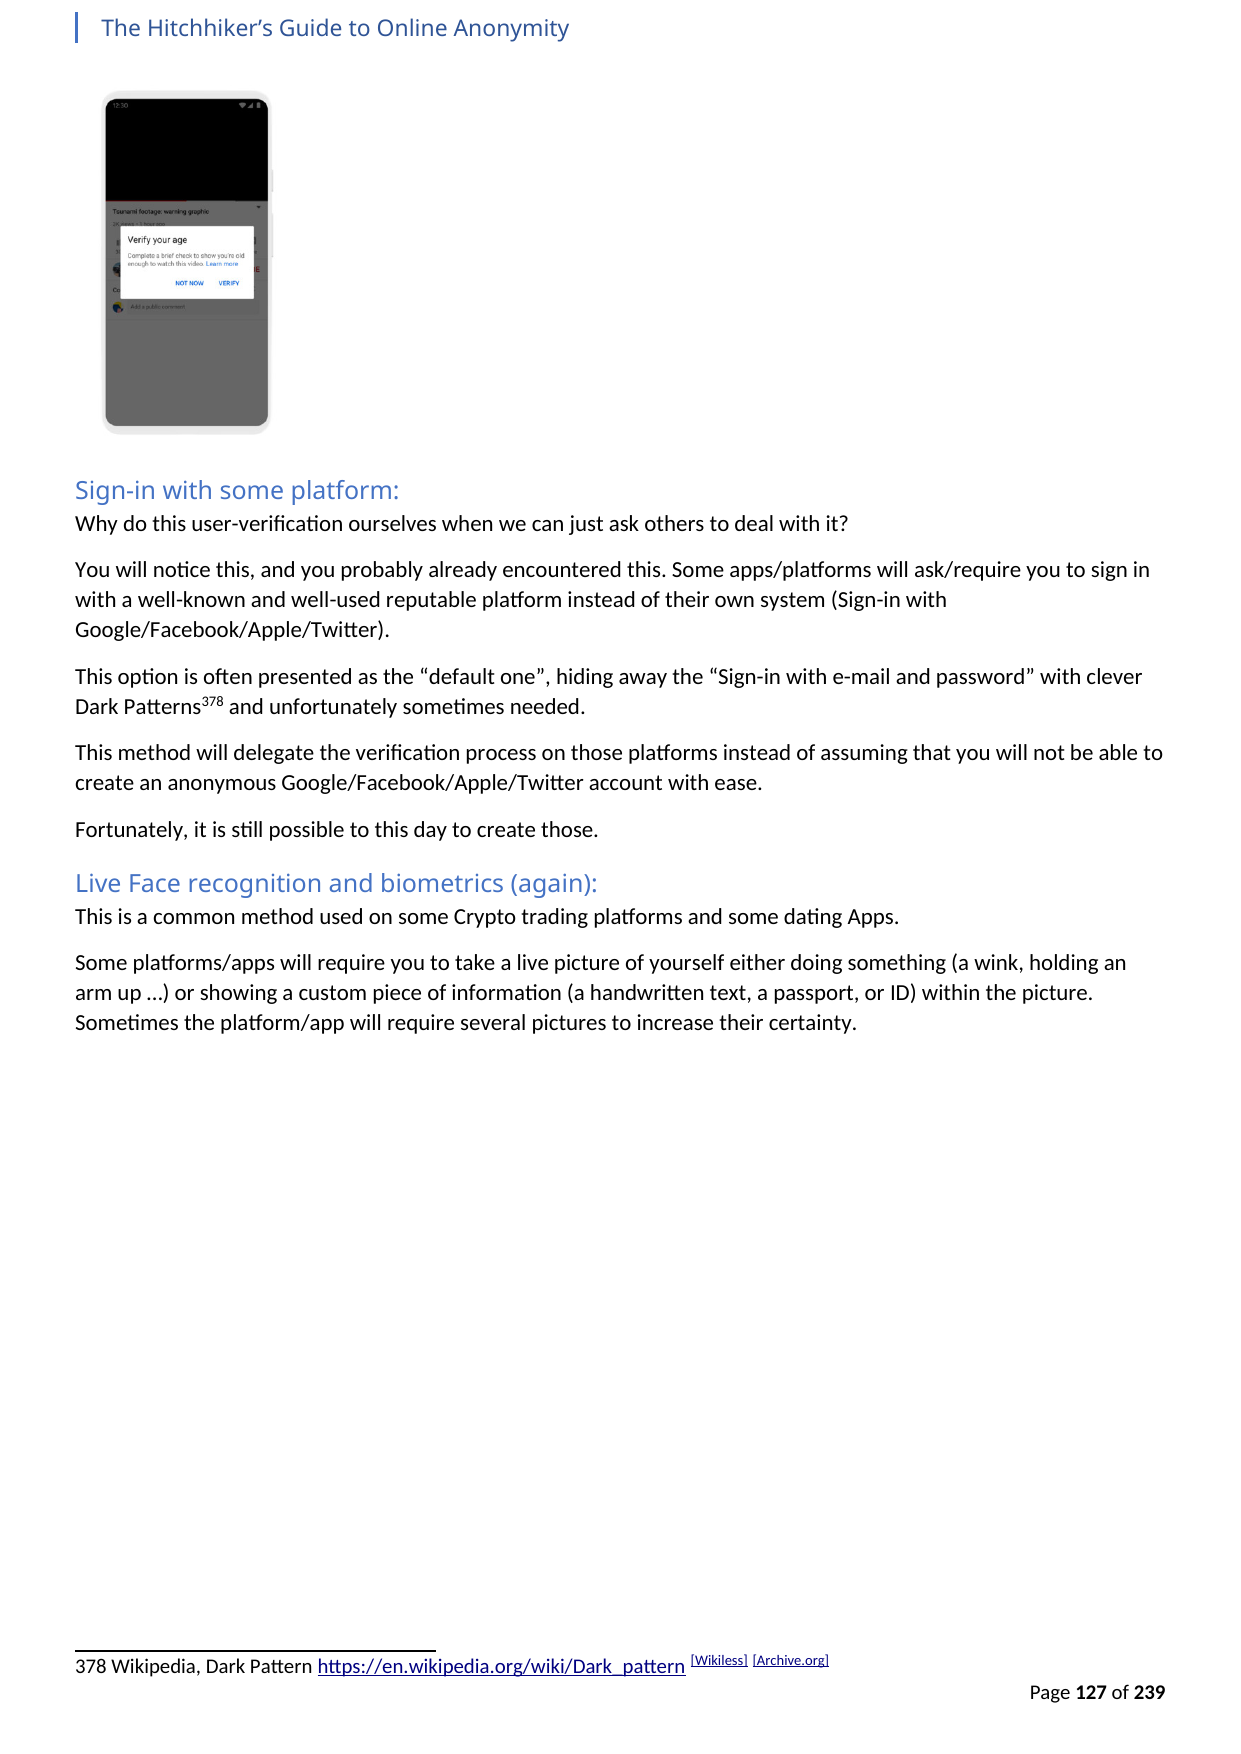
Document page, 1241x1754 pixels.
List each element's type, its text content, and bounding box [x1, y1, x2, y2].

text This is a common method used on some Crypto trading platforms and some dating Apps. [75, 902, 1165, 930]
subtitle Live Face recognition and biometrics (again): [75, 866, 1165, 900]
subtitle Sign-in with some platform: [75, 473, 1165, 507]
text Fortunately, it is still possible to this day to create those. [75, 815, 1165, 843]
text Some platforms/apps will require you to take a live picture of yourself either doing something (a wink, holding an arm up …) or showing a custom piece of information (a handwritten text, a passport, or ID) within the picture. Sometimes the platform/app will require several pictures to increase their certainty. [75, 948, 1165, 1036]
text Why do this user-verification ourselves when we can just ask others to deal with it? [75, 509, 1165, 537]
text This option is often presented as the “default one”, hiding away the “Sign-in with e-mail and password” with clever Dark Patterns and unfortunately sometimes needed. [75, 662, 1165, 720]
picture [75, 75, 299, 450]
text Wikipedia, Dark Pattern https://en.wikipedia.org/wiki/Dark_pattern [Wikiless] [Archive.org] [75, 1651, 1165, 1679]
text This method will delegate the verification process on those platforms instead of assuming that you will not be able to create an anonymous Google/Facebook/Apple/Twitter account with ease. [75, 738, 1165, 796]
text You will notice this, and you probably already encountered this. Some apps/platforms will ask/require you to sign in with a well-known and well-used reputable platform instead of their own system (Sign-in with Google/Facebook/Apple/Twitter). [75, 556, 1165, 643]
